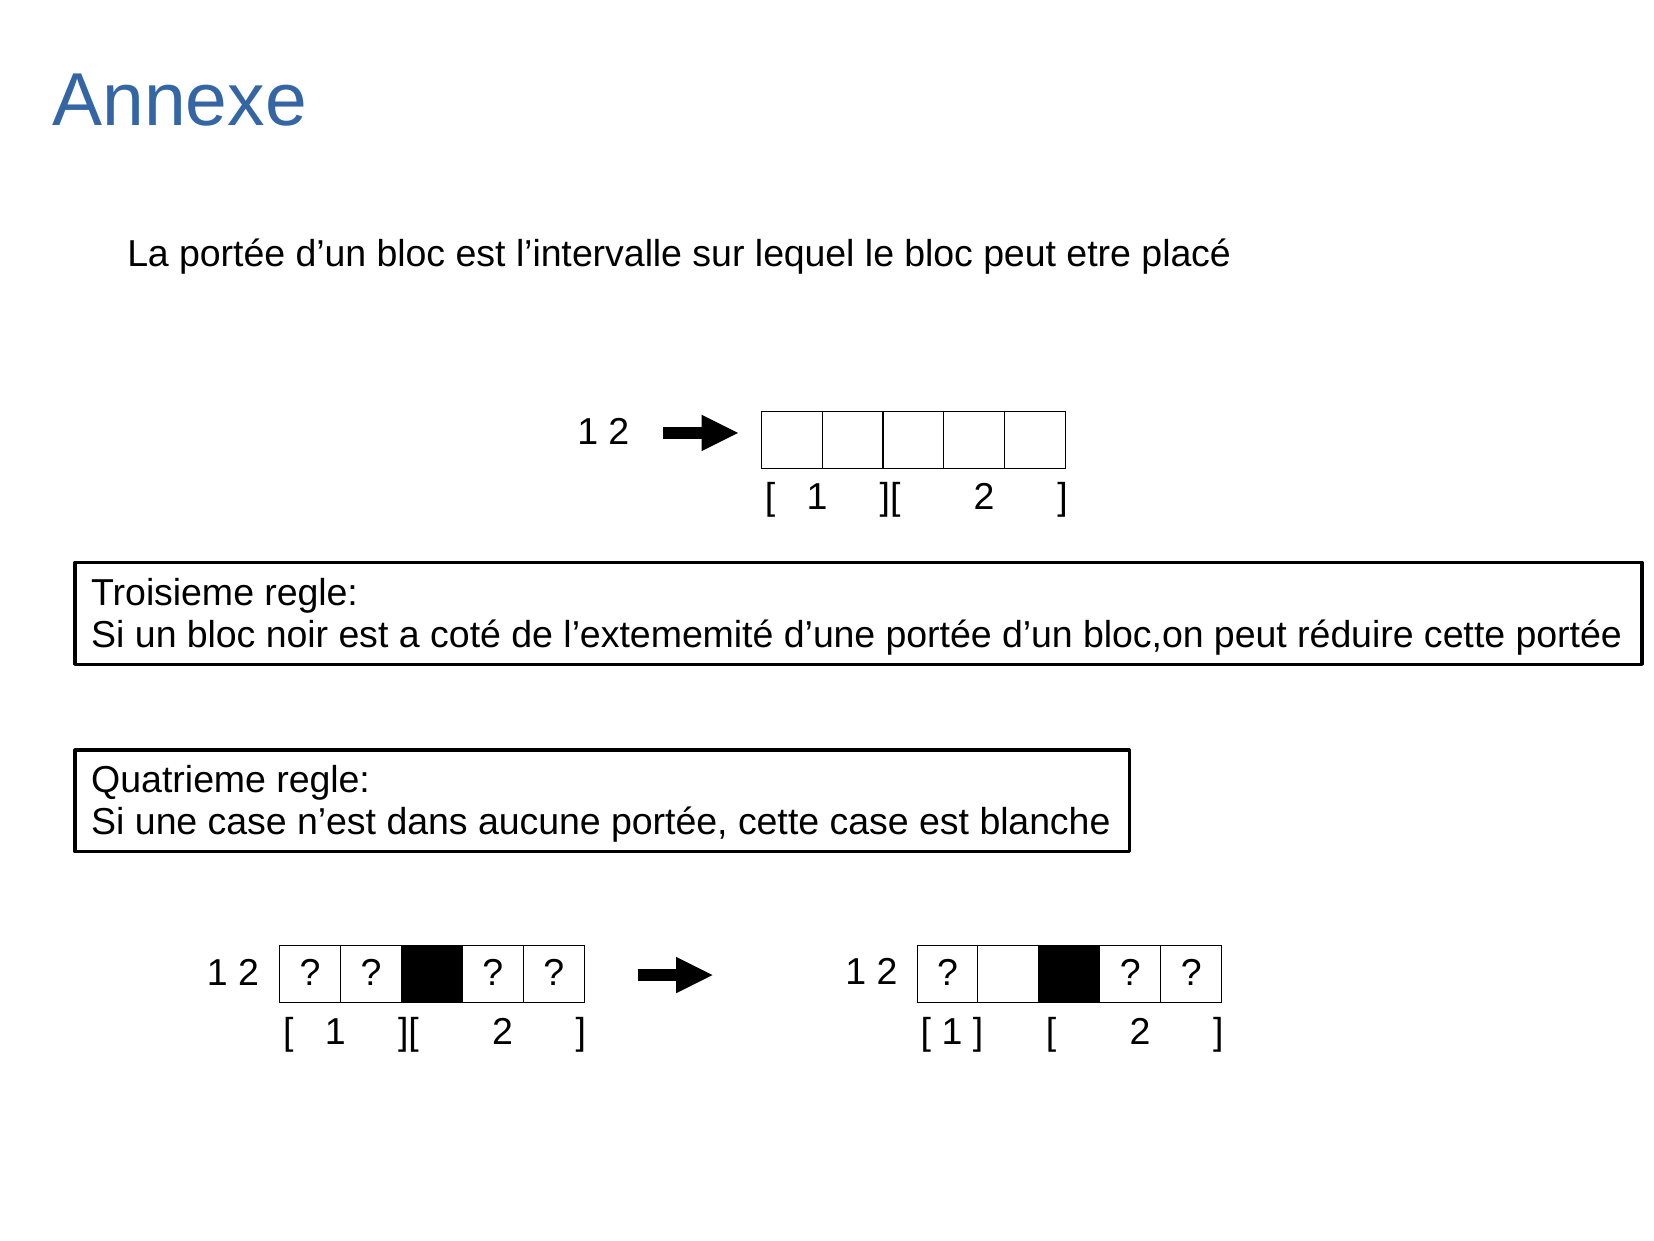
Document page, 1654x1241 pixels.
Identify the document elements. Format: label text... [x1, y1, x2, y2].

text_box [ 1 ][ 2 ] [750, 468, 1082, 526]
table_header [762, 412, 822, 468]
table_header [944, 412, 1004, 468]
table_header ? [341, 946, 401, 1002]
table_header ? [280, 946, 340, 1002]
text_box [ 1 ] [ 2 ] [905, 1002, 1238, 1060]
table_header [1005, 412, 1065, 468]
table_header ? [524, 946, 584, 1002]
table_header ? [1161, 946, 1221, 1002]
table_header [402, 946, 462, 1002]
text_box 1 2 [562, 402, 645, 460]
text_box 1 2 [830, 943, 913, 1001]
text_box [ 1 ][ 2 ] [268, 1002, 601, 1060]
table_header ? [1100, 946, 1160, 1002]
table_header [978, 946, 1038, 1002]
table_header ? [463, 946, 523, 1002]
text_box Annexe [37, 50, 638, 151]
table_header ? [918, 946, 977, 1002]
text_box 1 2 [192, 943, 274, 1001]
text_box La portée d’un bloc est l’intervalle sur lequel le bloc peut etre placé [112, 225, 1249, 282]
text_box Quatrieme regle: Si une case n’est dans aucune portée, cette case est blanche [75, 750, 1130, 852]
text_box Troisieme regle: Si un bloc noir est a coté de l’extememité d’une portée d’un bloc,on peut réduire cette portée [75, 562, 1642, 665]
table_header [1039, 946, 1099, 1002]
table_header [884, 412, 943, 468]
table_header [823, 412, 882, 468]
